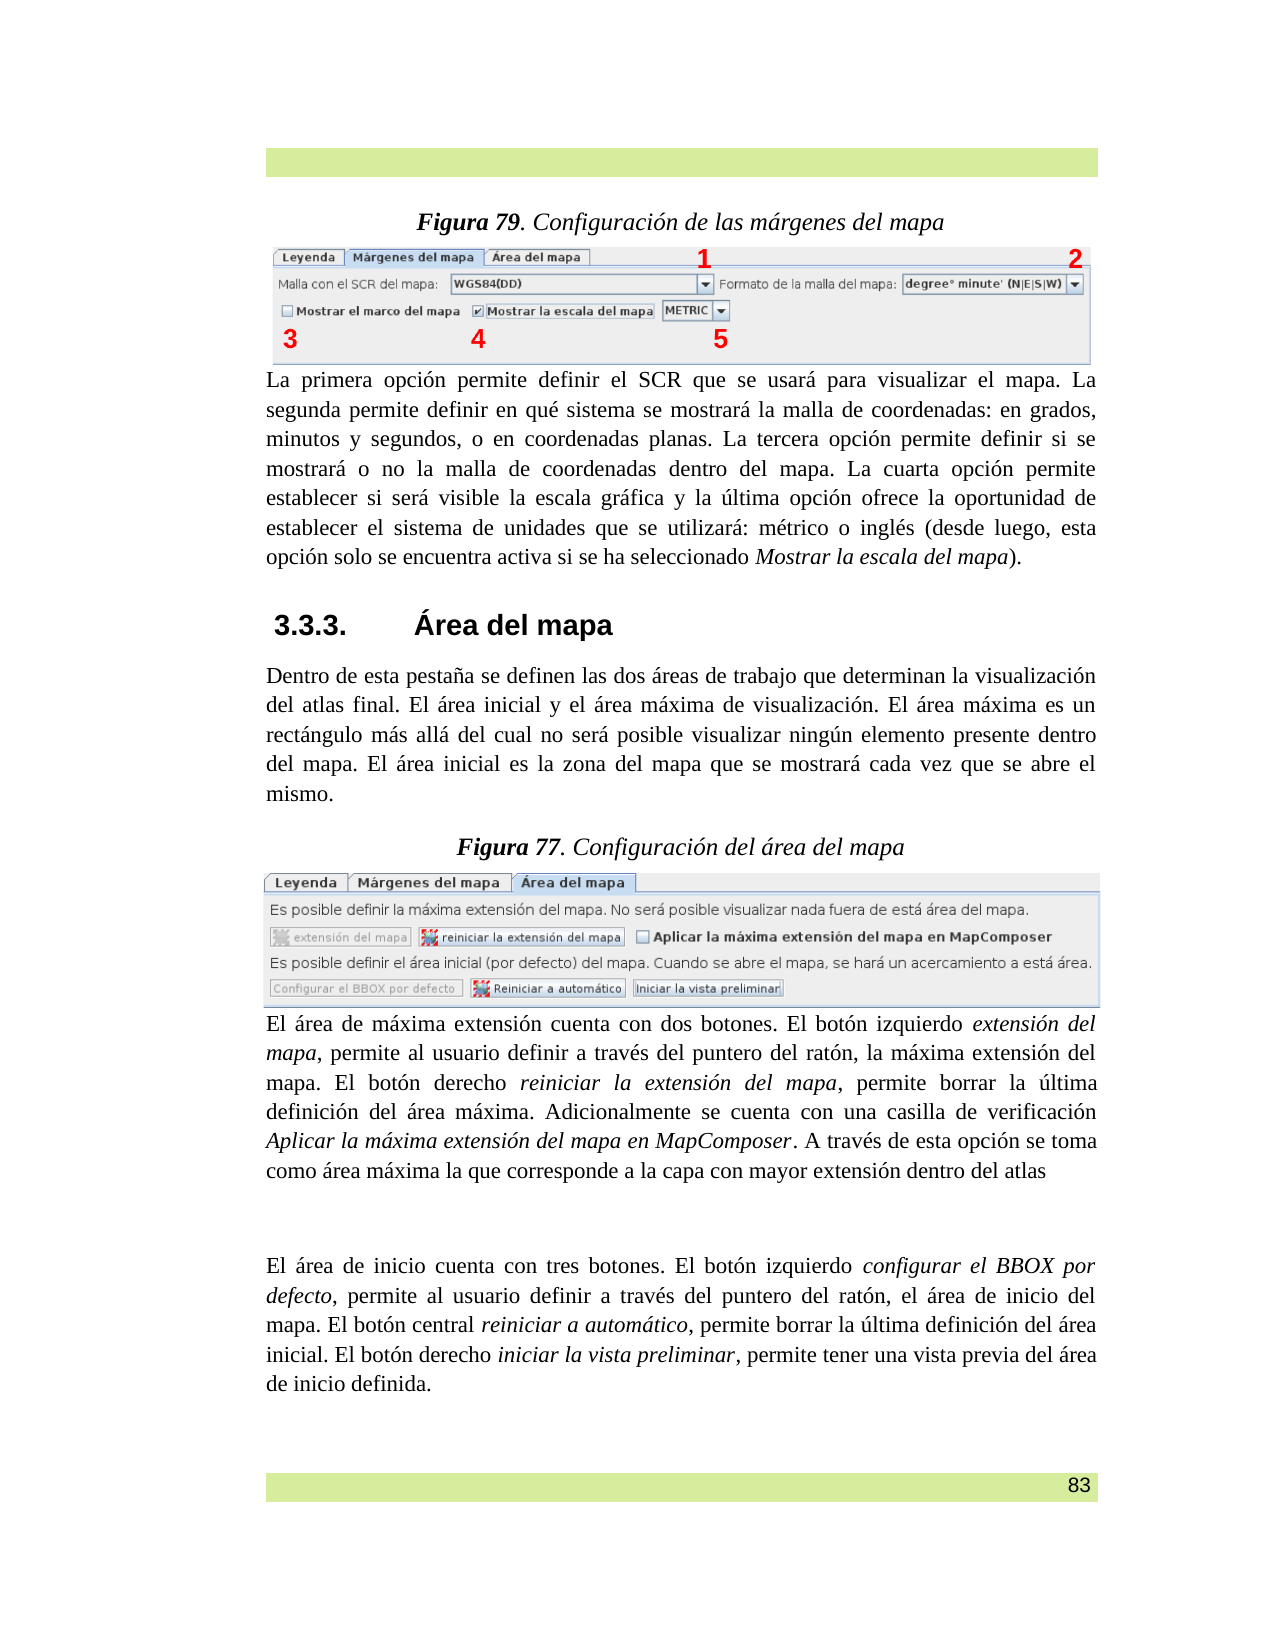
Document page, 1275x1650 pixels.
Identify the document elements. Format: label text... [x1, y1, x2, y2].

text El área de inicio cuenta con tres botones. El botón izquierdo configurar el BBOX por defecto, permite al usuario definir a través del puntero del ratón, el área de inicio del mapa. El botón central reiniciar a automático, permite borrar la última definición del área inicial. El botón derecho iniciar la vista preliminar, permite tener una vista previa del área de inicio definida. [266, 1250, 1098, 1398]
picture [272, 247, 1091, 365]
text Figura 77. Configuración del área del mapa [266, 832, 1098, 861]
text El área de máxima extensión cuenta con dos botones. El botón izquierdo extensión del mapa, permite al usuario definir a través del puntero del ratón, la máxima extensión del mapa. El botón derecho reiniciar la extensión del mapa, permite borrar la última definición del área máxima. Adicionalmente se cuenta con una casilla de verificación Aplicar la máxima extensión del mapa en MapComposer. A través de esta opción se toma como área máxima la que corresponde a la capa con mayor extensión dentro del atlas [266, 1008, 1098, 1184]
picture [263, 873, 1101, 1008]
text Figura 79. Configuración de las márgenes del mapa [266, 207, 1098, 235]
subtitle Área del mapa [266, 608, 1098, 641]
text La primera opción permite definir el SCR que se usará para visualizar el mapa. La segunda permite definir en qué sistema se mostrará la malla de coordenadas: en grados, minutos y segundos, o en coordenadas planas. La tercera opción permite definir si se mostrará o no la malla de coordenadas dentro del mapa. La cuarta opción permite establecer si será visible la escala gráfica y la última opción ofrece la oportunidad de establecer el sistema de unidades que se utilizará: métrico o inglés (desde luego, esta opción solo se encuentra activa si se ha seleccionado Mostrar la escala del mapa). [266, 254, 1098, 571]
text Dentro de esta pestaña se definen las dos áreas de trabajo que determinan la visualización del atlas final. El área inicial y el área máxima de visualización. El área máxima es un rectángulo más allá del cual no será posible visualizar ningún elemento presente dentro del mapa. El área inicial es la zona del mapa que se mostrará cada vez que se abre el mismo. [266, 660, 1098, 807]
